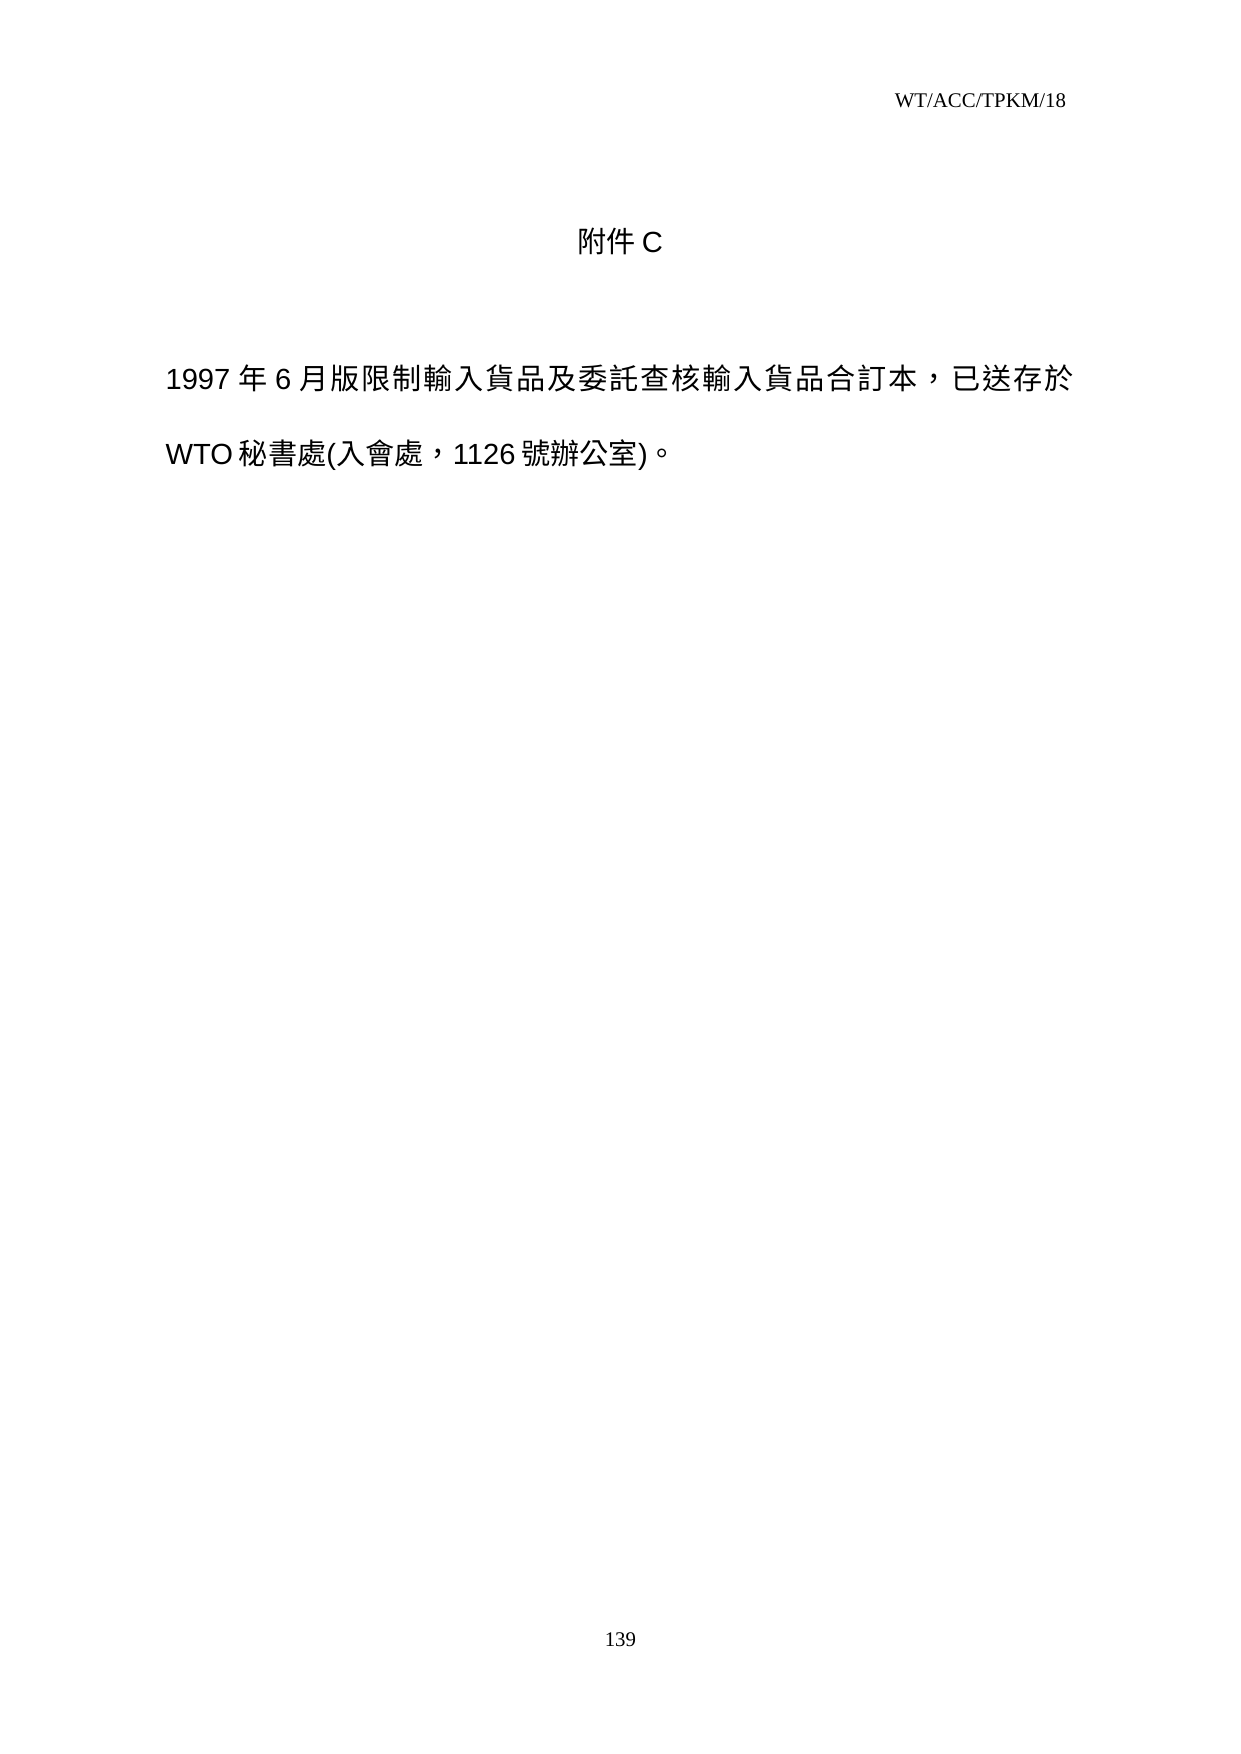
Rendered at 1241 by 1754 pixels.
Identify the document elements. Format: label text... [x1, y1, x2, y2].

text 1997年6月版限制輸入貨品及委託查核輸入貨品合訂本，已送存於WTO秘書處(入會處，1126號辦公室)。 [165, 339, 1075, 489]
text 附件C [165, 202, 1075, 277]
